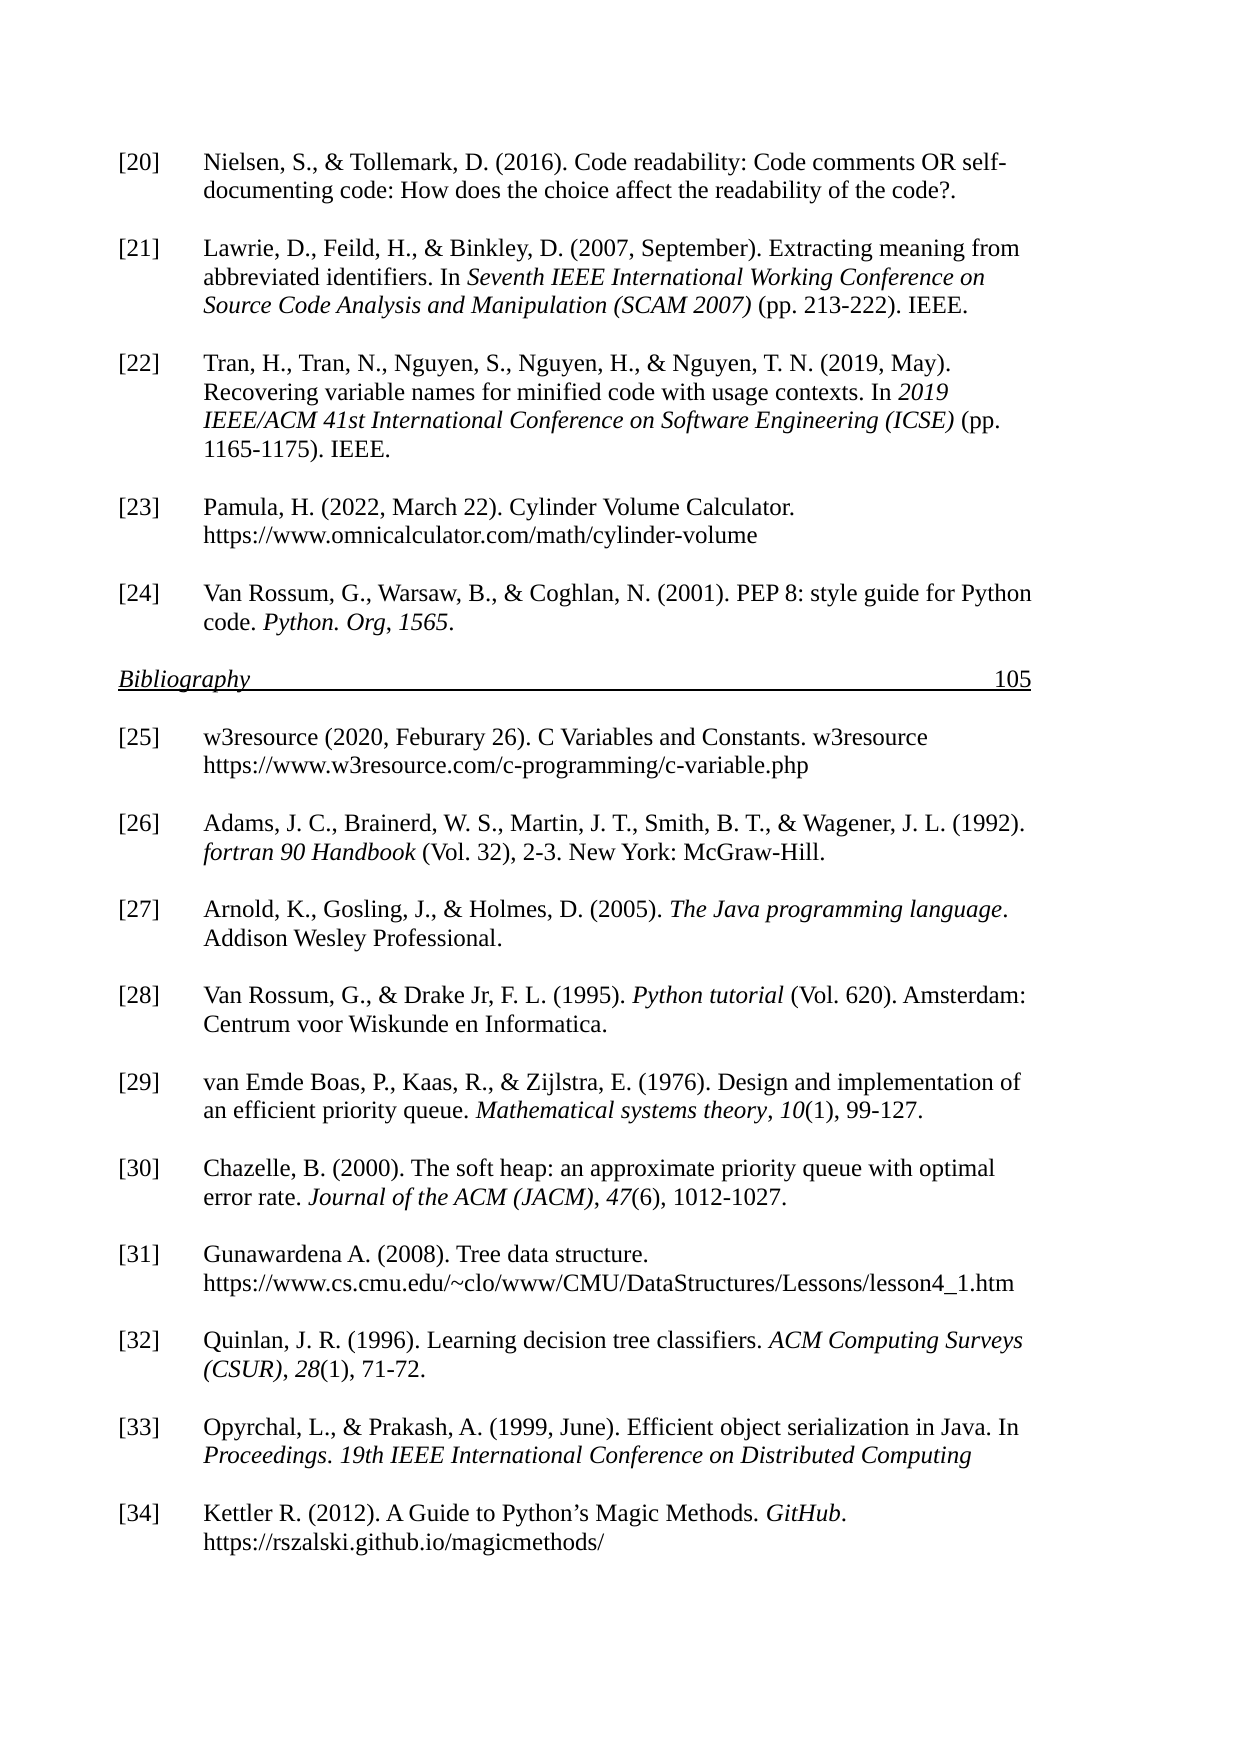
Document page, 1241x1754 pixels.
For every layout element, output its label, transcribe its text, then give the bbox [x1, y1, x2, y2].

text [28] Van Rossum, G., & Drake Jr, F. L. (1995). Python tutorial (Vol. 620). Amsterdam: Centrum voor Wiskunde en Informatica. [118, 981, 1033, 1038]
text https://www.omnicalculator.com/math/cylinder-volume [118, 521, 1033, 549]
text [23] Pamula, H. (2022, March 22). Cylinder Volume Calculator. [118, 492, 1033, 521]
text https://www.w3resource.com/c-programming/c-variable.php [118, 751, 1033, 779]
text [32] Quinlan, J. R. (1996). Learning decision tree classifiers. ACM Computing Surveys (CSUR), 28(1), 71-72. [118, 1326, 1033, 1383]
text https://www.cs.cmu.edu/~clo/www/CMU/DataStructures/Lessons/lesson4_1.htm [118, 1268, 1033, 1297]
text [22] Tran, H., Tran, N., Nguyen, S., Nguyen, H., & Nguyen, T. N. (2019, May). Recovering variable names for minified code with usage contexts. In 2019 IEEE/ACM 41st International Conference on Software Engineering (ICSE) (pp. 1165-1175). IEEE. [118, 348, 1033, 463]
text [27] Arnold, K., Gosling, J., & Holmes, D. (2005). The Java programming language. Addison Wesley Professional. [118, 894, 1033, 952]
text https://rszalski.github.io/magicmethods/ [118, 1527, 1033, 1556]
text [25] w3resource (2020, Feburary 26). C Variables and Constants. w3resource [118, 722, 1033, 751]
text [26] Adams, J. C., Brainerd, W. S., Martin, J. T., Smith, B. T., & Wagener, J. L. (1992). fortran 90 Handbook (Vol. 32), 2-3. New York: McGraw-Hill. [118, 808, 1033, 866]
text [24] Van Rossum, G., Warsaw, B., & Coghlan, N. (2001). PEP 8: style guide for Python code. Python. Org, 1565. [118, 578, 1033, 636]
text [20] Nielsen, S., & Tollemark, D. (2016). Code readability: Code comments OR self- documenting code: How does the choice affect the readability of the code?. [118, 147, 1033, 204]
text [33] Opyrchal, L., & Prakash, A. (1999, June). Efficient object serialization in Java. In Proceedings. 19th IEEE International Conference on Distributed Computing [118, 1412, 1033, 1469]
text [31] Gunawardena A. (2008). Tree data structure. [118, 1239, 1033, 1268]
text [29] van Emde Boas, P., Kaas, R., & Zijlstra, E. (1976). Design and implementation of an efficient priority queue. Mathematical systems theory, 10(1), 99-127. [118, 1067, 1033, 1124]
text [21] Lawrie, D., Feild, H., & Binkley, D. (2007, September). Extracting meaning from abbreviated identifiers. In Seventh IEEE International Working Conference on Source Code Analysis and Manipulation (SCAM 2007) (pp. 213-222). IEEE. [118, 233, 1033, 319]
text Bibliography 105 [118, 664, 1033, 693]
text [34] Kettler R. (2012). A Guide to Python’s Magic Methods. GitHub. [118, 1498, 1033, 1527]
text [30] Chazelle, B. (2000). The soft heap: an approximate priority queue with optimal error rate. Journal of the ACM (JACM), 47(6), 1012-1027. [118, 1153, 1033, 1211]
